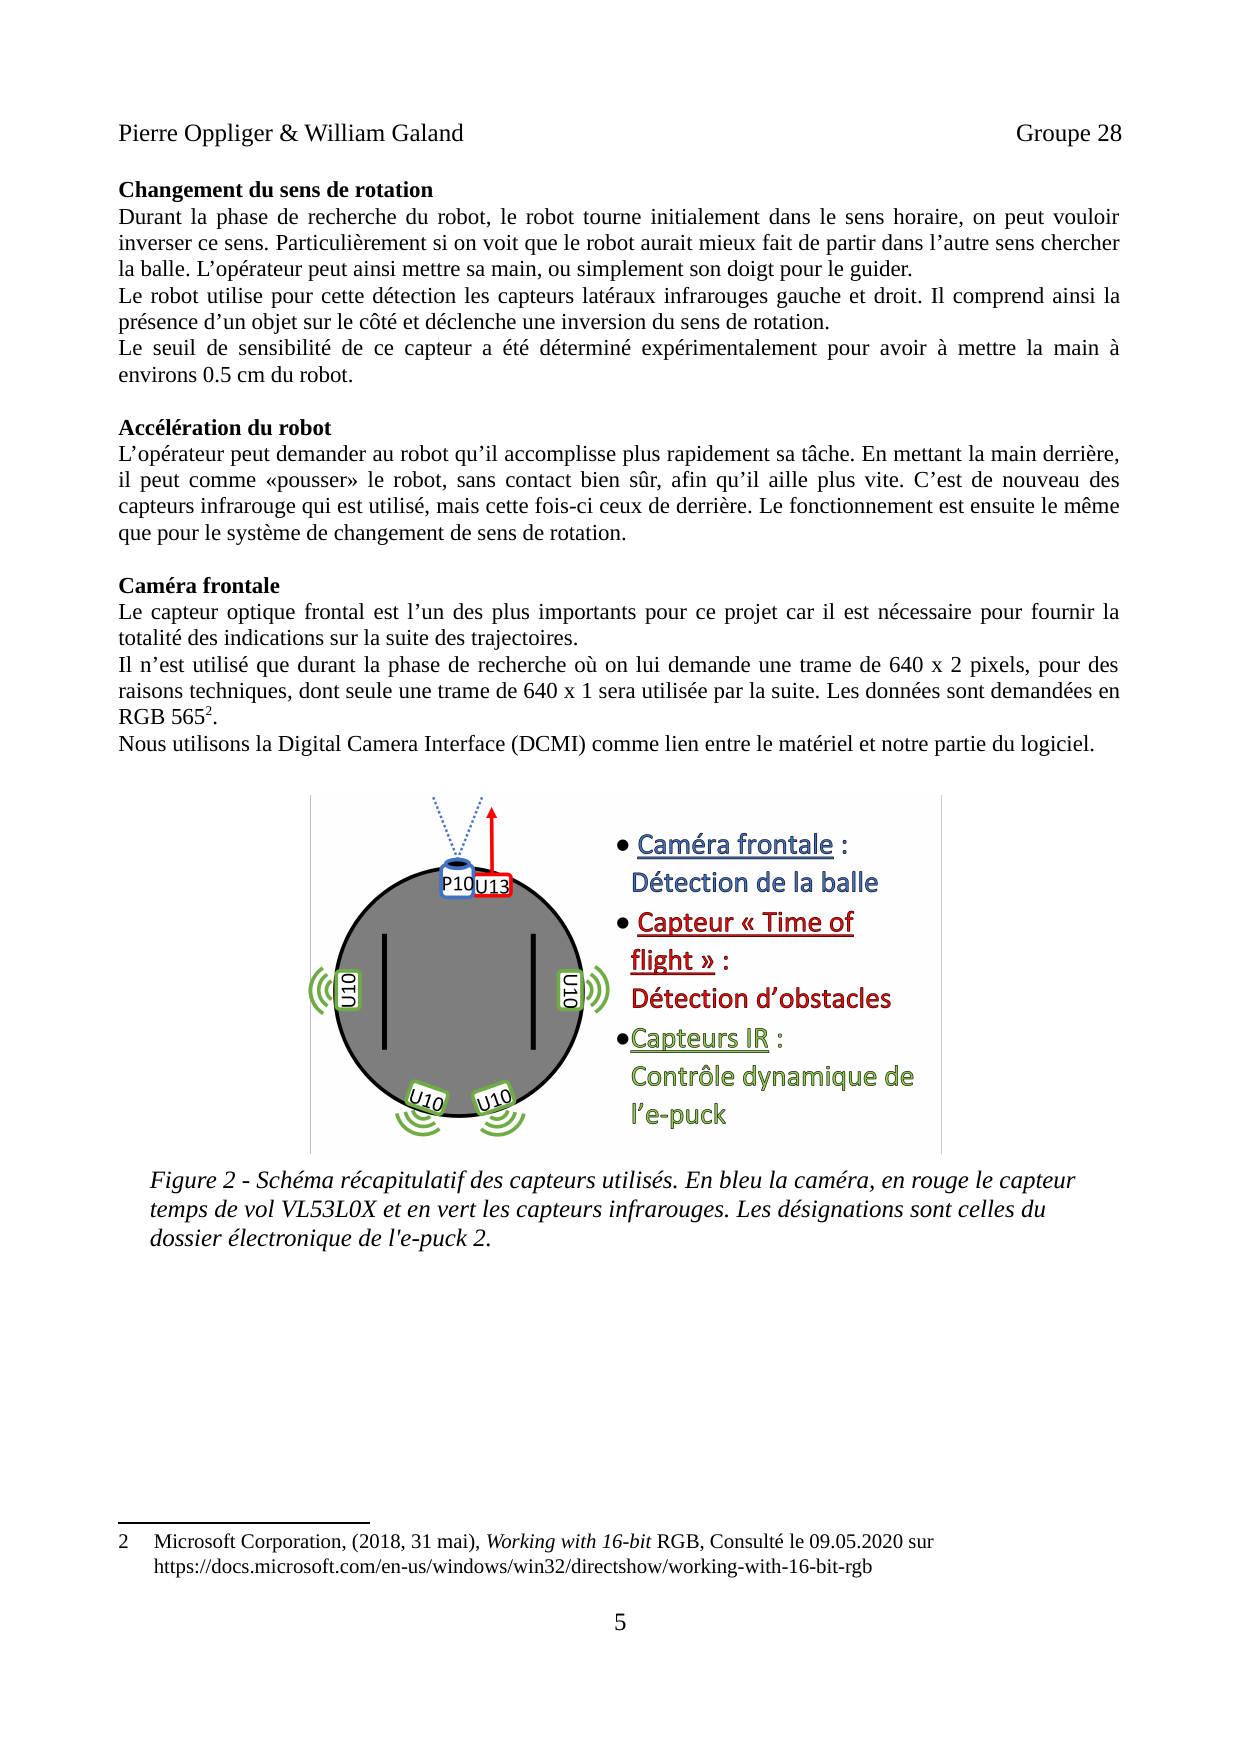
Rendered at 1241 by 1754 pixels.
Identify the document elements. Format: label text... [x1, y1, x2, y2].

text Changement du sens de rotation [118, 176, 1122, 203]
text Caméra frontale [118, 572, 1122, 598]
text L’opérateur peut demander au robot qu’il accomplisse plus rapidement sa tâche. En mettant la main derrière, il peut comme «pousser» le robot, sans contact bien sûr, afin qu’il aille plus vite. C’est de nouveau des capteurs infrarouge qui est utilisé, mais cette fois-ci ceux de derrière. Le fonctionnement est ensuite le même que pour le système de changement de sens de rotation. [118, 440, 1122, 545]
text Figure 2 - Schéma récapitulatif des capteurs utilisés. En bleu la caméra, en rouge le capteur temps de vol VL53L0X et en vert les capteurs infrarouges. Les désignations sont celles du dossier électronique de l'e-puck 2. [149, 1154, 1091, 1252]
text Accélération du robot [118, 413, 1122, 440]
text Le seuil de sensibilité de ce capteur a été déterminé expérimentalement pour avoir à mettre la main à environs 0.5 cm du robot. [118, 334, 1122, 387]
text Le robot utilise pour cette détection les capteurs latéraux infrarouges gauche et droit. Il comprend ainsi la présence d’un objet sur le côté et déclenche une inversion du sens de rotation. [118, 282, 1122, 334]
text Nous utilisons la Digital Camera Interface (DCMI) comme lien entre le matériel et notre partie du logiciel. [118, 730, 1122, 756]
text Il n’est utilisé que durant la phase de recherche où on lui demande une trame de 640 x 2 pixels, pour des raisons techniques, dont seule une trame de 640 x 1 sera utilisée par la suite. Les données sont demandées en RGB 565. [118, 651, 1122, 730]
text Durant la phase de recherche du robot, le robot tourne initialement dans le sens horaire, on peut vouloir inverser ce sens. Particulièrement si on voit que le robot aurait mieux fait de partir dans l’autre sens chercher la balle. L’opérateur peut ainsi mettre sa main, ou simplement son doigt pour le guider. [118, 203, 1122, 282]
picture [565, 795, 699, 1154]
text Le capteur optique frontal est l’un des plus importants pour ce projet car il est nécessaire pour fournir la totalité des indications sur la suite des trajectoires. [118, 598, 1122, 651]
text Microsoft Corporation, (2018, 31 mai), Working with 16-bit RGB, Consulté le 09.05.2020 sur https://docs.microsoft.com/en-us/windows/win32/directshow/working-with-16-bit-rgb [118, 1529, 1122, 1578]
